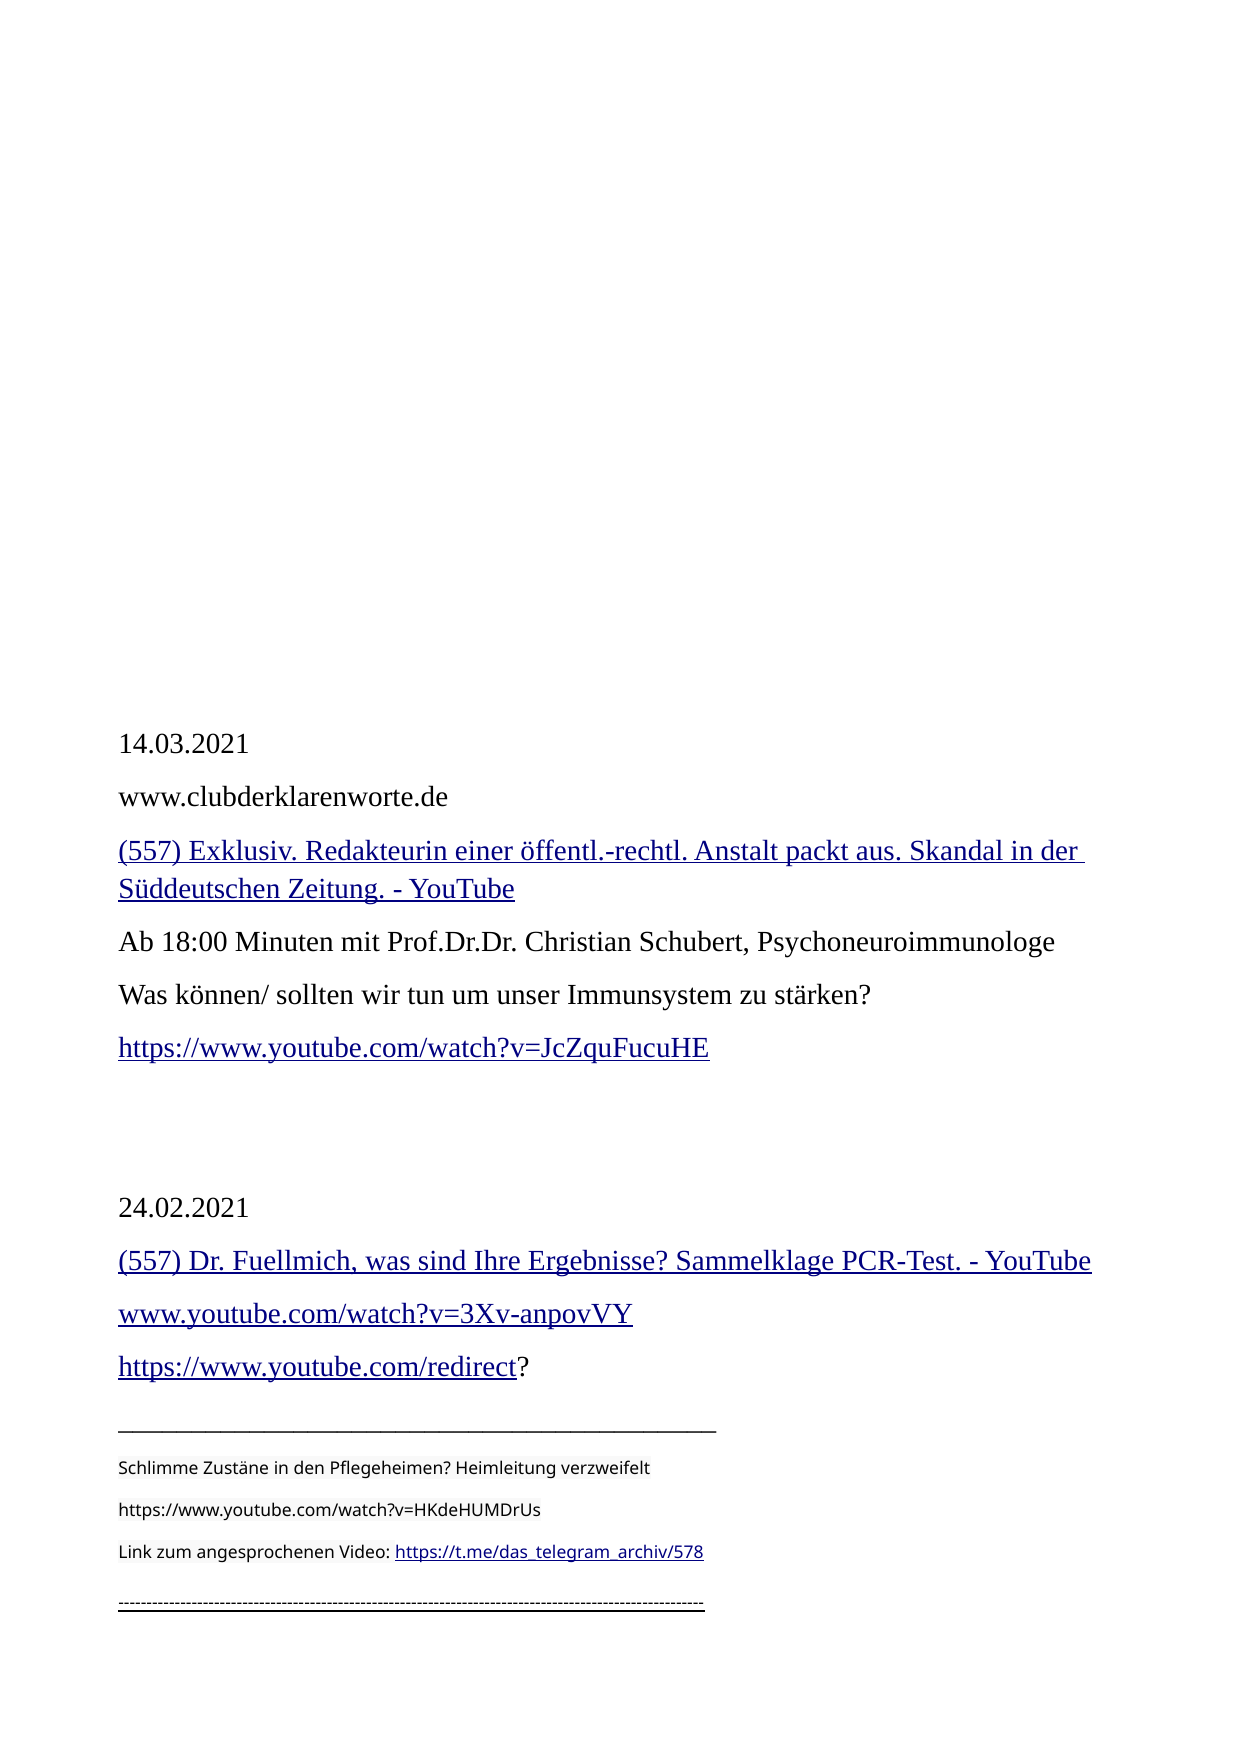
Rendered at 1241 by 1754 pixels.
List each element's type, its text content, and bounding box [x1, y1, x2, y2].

text https://www.youtube.com/watch?v=HKdeHUMDrUs [118, 1498, 1122, 1521]
text (557) Exklusiv. Redakteurin einer öffentl.-rechtl. Anstalt packt aus. Skandal in der Süddeutschen Zeitung. - YouTube [118, 833, 1122, 905]
text www.clubderklarenworte.de [118, 779, 1122, 813]
text Ab 18:00 Minuten mit Prof.Dr.Dr. Christian Schubert, Psychoneuroimmunologe [118, 924, 1122, 958]
text https://www.youtube.com/redirect? [118, 1349, 1122, 1383]
text Was können/ sollten wir tun um unser Immunsystem zu stärken? [118, 977, 1122, 1011]
text _________________________________________ [118, 1402, 1122, 1436]
text Link zum angesprochenen Video: https://t.me/das_telegram_archiv/578 [118, 1539, 1122, 1563]
text Schlimme Zustäne in den Pflegeheimen? Heimleitung verzweifelt [118, 1456, 1122, 1479]
text https://www.youtube.com/watch?v=JcZquFucuHE [118, 1031, 1122, 1064]
text www.youtube.com/watch?v=3Xv-anpovVY [118, 1296, 1122, 1330]
text (557) Dr. Fuellmich, was sind Ihre Ergebnisse? Sammelklage PCR-Test. - YouTube [118, 1243, 1122, 1277]
text 14.03.2021 [118, 726, 1122, 760]
text -------------------------------------------------------------------------------------------------------- [118, 1582, 1122, 1615]
text 24.02.2021 [118, 1190, 1122, 1223]
